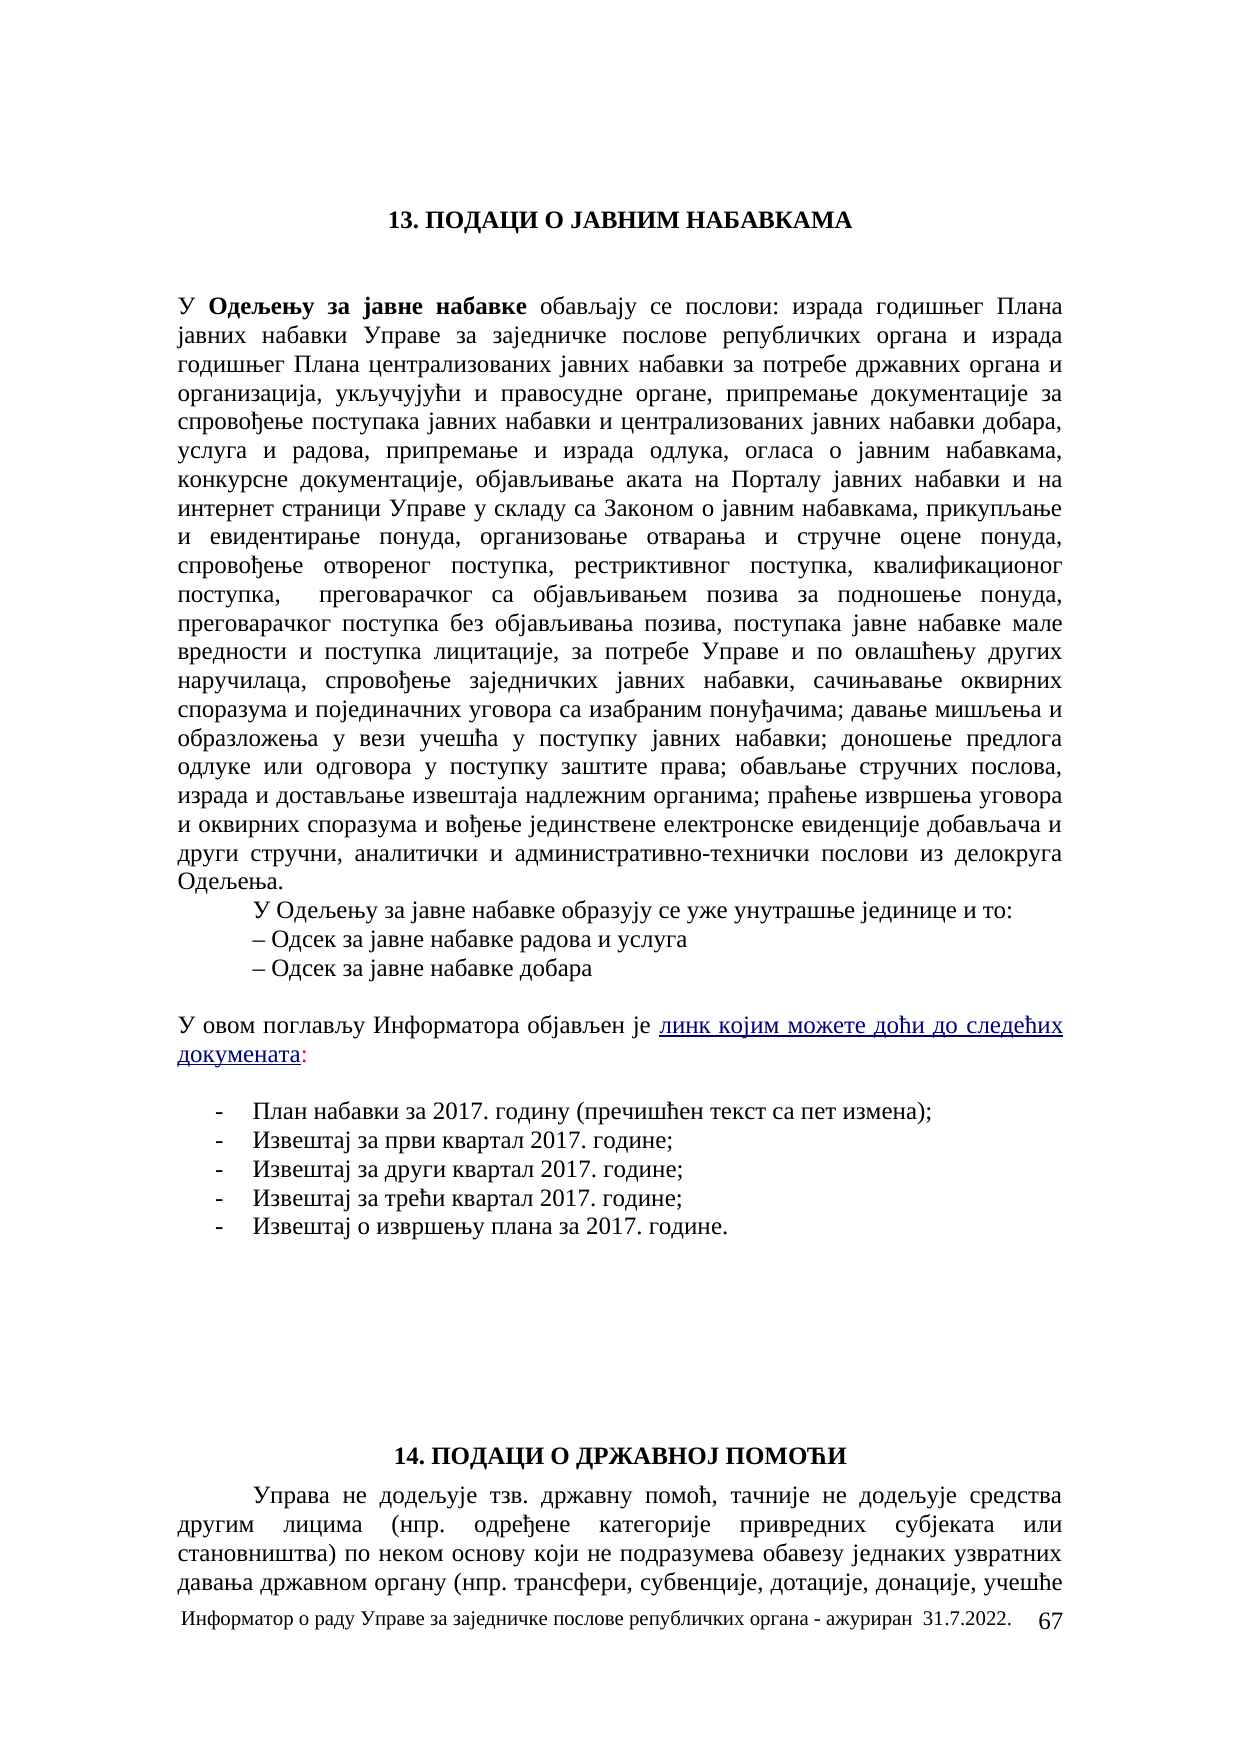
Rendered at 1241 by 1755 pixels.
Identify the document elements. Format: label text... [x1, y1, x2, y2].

list Извештај о извршењу плана за 2017. године. [215, 1211, 1063, 1240]
list Извештај за трећи квартал 2017. године; [215, 1183, 1063, 1211]
list Извештај за први квартал 2017. године; [215, 1125, 1063, 1154]
text Управа не додељује тзв. државну помоћ, тачније не додељује средства другим лицима (нпр. одређене категорије привредних субјеката или становништва) по неком основу који не подразумева обавезу једнаких узвратних давања државном органу (нпр. трансфери, субвенције, дотације, донације, учешће [177, 1481, 1063, 1596]
list План набавки за 2017. годину (пречишћен текст са пет измена); [215, 1096, 1063, 1125]
text – Одсек за јавне набавке радова и услуга [177, 924, 1063, 953]
list Извештај за други квартал 2017. године; [215, 1154, 1063, 1183]
text У Одељењу за јавне набавке образују се уже унутрашње јединице и то: [177, 895, 1063, 924]
text У овом поглављу Информатора објављен је линк којим можете доћи до следећих докумената: [177, 1010, 1063, 1068]
text – Одсек за јавне набавке добара [177, 953, 1063, 981]
text 13. ПОДАЦИ О ЈАВНИМ НАБАВКАМА [177, 205, 1063, 234]
text У Одељењу за јавне набавке обављају се послови: израда годишњег Плана јавних набавки Управе за заједничке послове републичких органа и израда годишњег Плана централизованих јавних набавки за потребе државних органа и организација, укључујући и правосудне органе, припремање документације за спровођење поступака јавних набавки и централизованих јавних набавки добара, услуга и радова, припремање и израда одлука, огласа о јавним набавкама, конкурсне документације, објављивање аката на Порталу јавних набавки и на интернет страници Управе у складу са Законом о јавним набавкама, прикупљање и евидентирање понуда, организовање отварања и стручне оцене понуда, спровођење отвореног поступка, рестриктивног поступка, квалификационог поступка, преговарачког са објављивањем позива за подношење понуда, преговарачког поступка без објављивања позива, поступака јавне набавке мале вредности и поступка лицитације, за потребе Управе и по овлашћењу других наручилаца, спровођење заједничких јавних набавки, сачињавање оквирних споразума и појединачних уговора са изабраним понуђачима; давање мишљења и образложења у вези учешћа у поступку јавних набавки; доношење предлога одлуке или одговора у поступку заштите права; обављање стручних послова, израда и достављање извештаја надлежним органима; праћење извршења уговора и оквирних споразума и вођење јединствене електронске евиденције добављача и други стручни, аналитички и административно-технички послови из делокруга Одељења. [177, 291, 1063, 895]
text 14. ПОДАЦИ О ДРЖАВНОЈ ПОМОЋИ [177, 1441, 1063, 1470]
